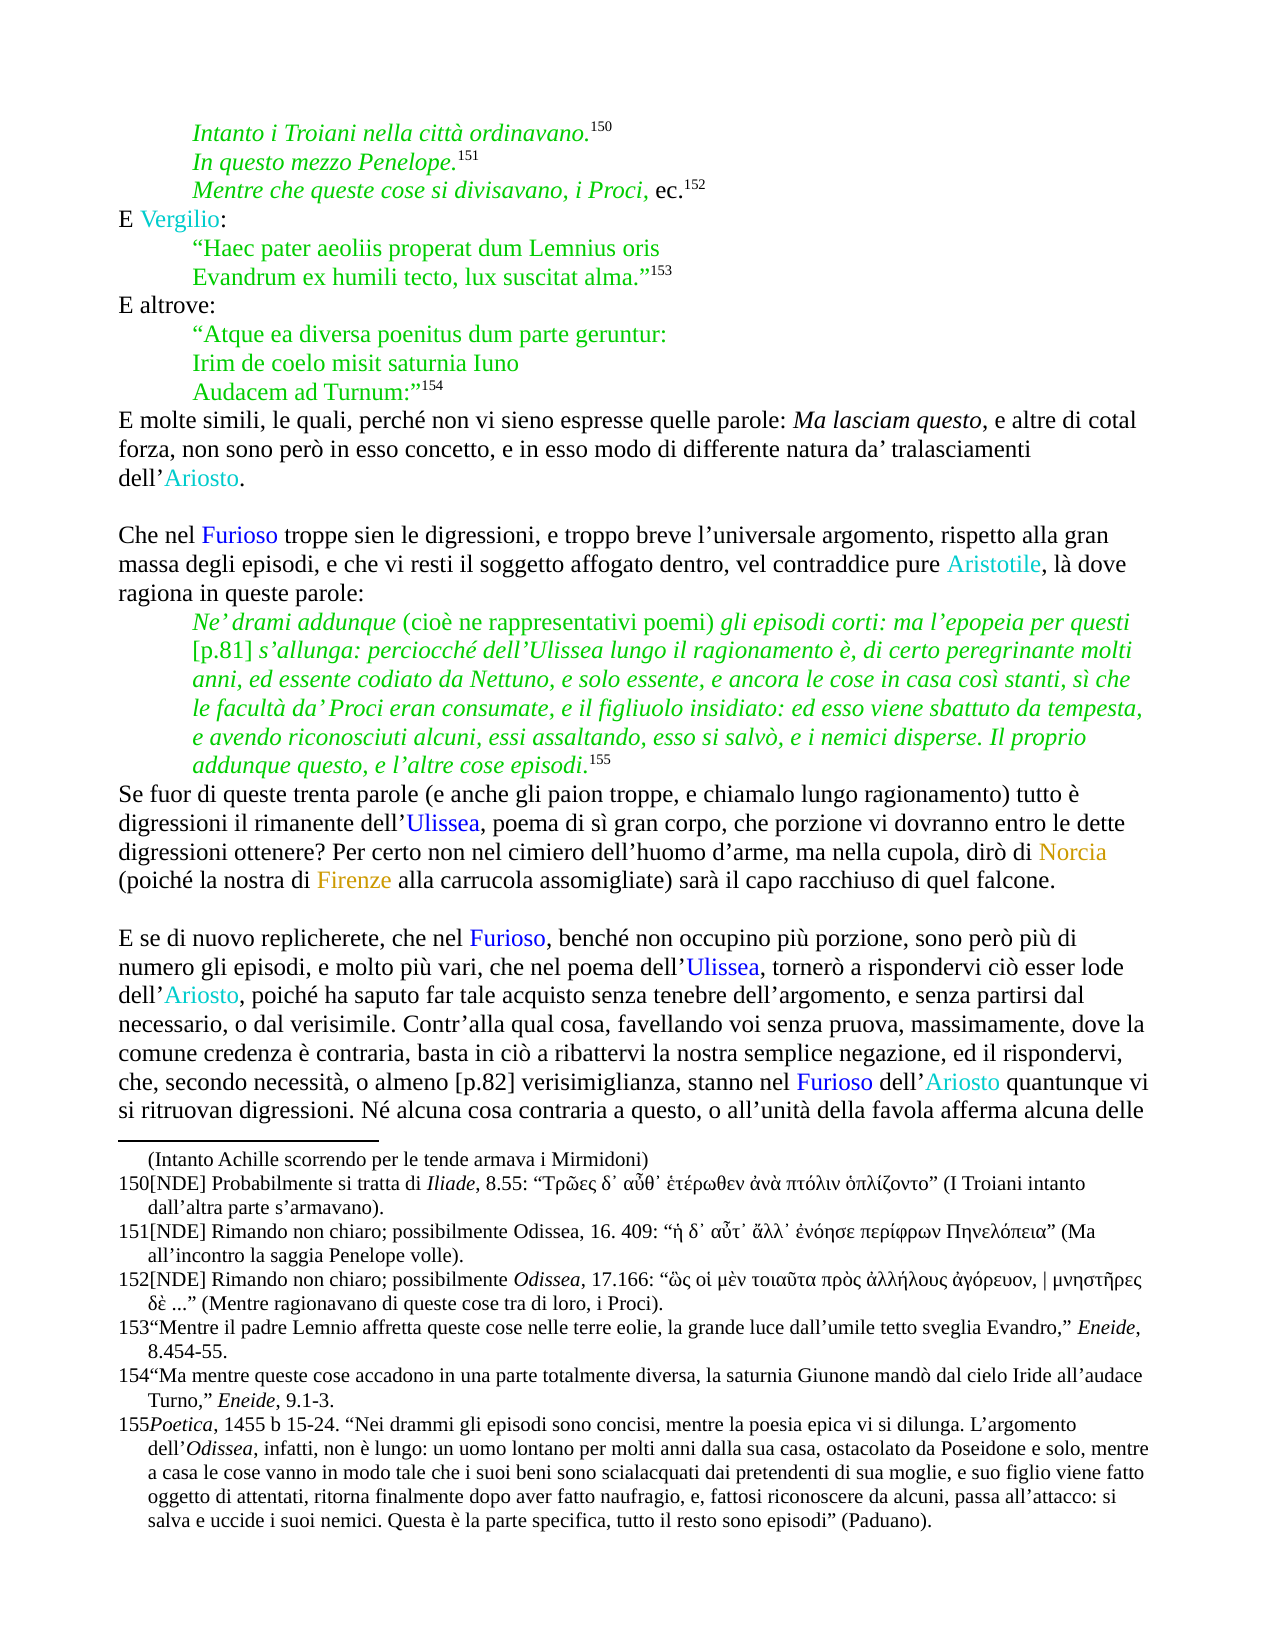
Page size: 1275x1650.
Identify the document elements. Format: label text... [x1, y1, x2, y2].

text Poetica, 1455 b 15-24. “Nei drammi gli episodi sono concisi, mentre la poesia epica vi si dilunga. L’argomento dell’Odissea, infatti, non è lungo: un uomo lontano per molti anni dalla sua casa, ostacolato da Poseidone e solo, mentre a casa le cose vanno in modo tale che i suoi beni sono scialacquati dai pretendenti di sua moglie, e suo figlio viene fatto oggetto di attentati, ritorna finalmente dopo aver fatto naufragio, e, fattosi riconoscere da alcuni, passa all’attacco: si salva e uccide i suoi nemici. Questa è la parte specifica, tutto il resto sono episodi” (Paduano). [118, 1412, 1157, 1532]
text “Ma mentre queste cose accadono in una parte totalmente diversa, la saturnia Giunone mandò dal cielo Iride all’audace Turno,” Eneide, 9.1-3. [118, 1363, 1157, 1412]
text Ne’ drami addunque (cioè ne rappresentativi poemi) gli episodi corti: ma l’epopeia per questi [p.81] s’allunga: perciocché dell’Ulissea lungo il ragionamento è, di certo peregrinante molti anni, ed essente codiato da Nettuno, e solo essente, e ancora le cose in casa così stanti, sì che le facultà da’ Proci eran consumate, e il figliuolo insidiato: ed esso viene sbattuto da tempesta, e avendo riconosciuti alcuni, essi assaltando, esso si salvò, e i nemici disperse. Il proprio addunque questo, e l’altre cose episodi. [192, 607, 1157, 779]
text “Atque ea diversa poenitus dum parte geruntur: [192, 319, 1157, 348]
text Audacem ad Turnum:” [192, 377, 1157, 406]
text Intanto i Troiani nella città ordinavano. [192, 118, 1157, 147]
text Che nel Furioso troppe sien le digressioni, e troppo breve l’universale argomento, rispetto alla gran massa degli episodi, e che vi resti il soggetto affogato dentro, vel contraddice pure Aristotile, là dove ragiona in queste parole: [118, 521, 1157, 607]
text Irim de coelo misit saturnia Iuno [192, 348, 1157, 377]
text E Vergilio: [118, 204, 1157, 233]
text Mentre che queste cose si divisavano, i Proci, ec. [192, 176, 1157, 204]
text Evandrum ex humili tecto, lux suscitat alma.” [192, 262, 1157, 291]
text E se di nuovo replicherete, che nel Furioso, benché non occupino più porzione, sono però più di numero gli episodi, e molto più vari, che nel poema dell’Ulissea, tornerò a rispondervi ciò esser lode dell’Ariosto, poiché ha saputo far tale acquisto senza tenebre dell’argomento, e senza partirsi dal necessario, o dal verisimile. Contr’alla qual cosa, favellando voi senza pruova, massimamente, dove la comune credenza è contraria, basta in ciò a ribattervi la nostra semplice negazione, ed il rispondervi, che, secondo necessità, o almeno [p.82] verisimiglianza, stanno nel Furioso dell’Ariosto quantunque vi si ritruovan digressioni. Né alcuna cosa contraria a questo, o all’unità della favola afferma alcuna delle [118, 923, 1157, 1124]
text (Intanto Achille scorrendo per le tende armava i Mirmidoni) [118, 1147, 1157, 1171]
text [NDE] Probabilmente si tratta di Iliade, 8.55: “Τρῶες δ᾽ αὖθ᾽ ἑτέρωθεν ἀνὰ πτόλιν ὁπλίζοντο” (I Troiani intanto dall’altra parte s’armavano). [118, 1171, 1157, 1219]
text [NDE] Rimando non chiaro; possibilmente Odissea, 16. 409: “ἡ δ᾽ αὖτ᾽ ἄλλ᾽ ἐνόησε περίφρων Πηνελόπεια” (Ma all’incontro la saggia Penelope volle). [118, 1219, 1157, 1267]
text [NDE] Rimando non chiaro; possibilmente Odissea, 17.166: “ὣς οἱ μὲν τοιαῦτα πρὸς ἀλλήλους ἀγόρευον, | μνηστῆρες δὲ ...” (Mentre ragionavano di queste cose tra di loro, i Proci). [118, 1267, 1157, 1315]
text E altrove: [118, 291, 1157, 319]
text Se fuor di queste trenta parole (e anche gli paion troppe, e chiamalo lungo ragionamento) tutto è digressioni il rimanente dell’Ulissea, poema di sì gran corpo, che porzione vi dovranno entro le dette digressioni ottenere? Per certo non nel cimiero dell’huomo d’arme, ma nella cupola, dirò di Norcia (poiché la nostra di Firenze alla carrucola assomigliate) sarà il capo racchiuso di quel falcone. [118, 779, 1157, 894]
text “Haec pater aeoliis properat dum Lemnius oris [192, 233, 1157, 262]
text “Mentre il padre Lemnio affretta queste cose nelle terre eolie, la grande luce dall’umile tetto sveglia Evandro,” Eneide, 8.454-55. [118, 1315, 1157, 1363]
text E molte simili, le quali, perché non vi sieno espresse quelle parole: Ma lasciam questo, e altre di cotal forza, non sono però in esso concetto, e in esso modo di differente natura da’ tralasciamenti dell’Ariosto. [118, 406, 1157, 492]
text In questo mezzo Penelope. [192, 147, 1157, 176]
